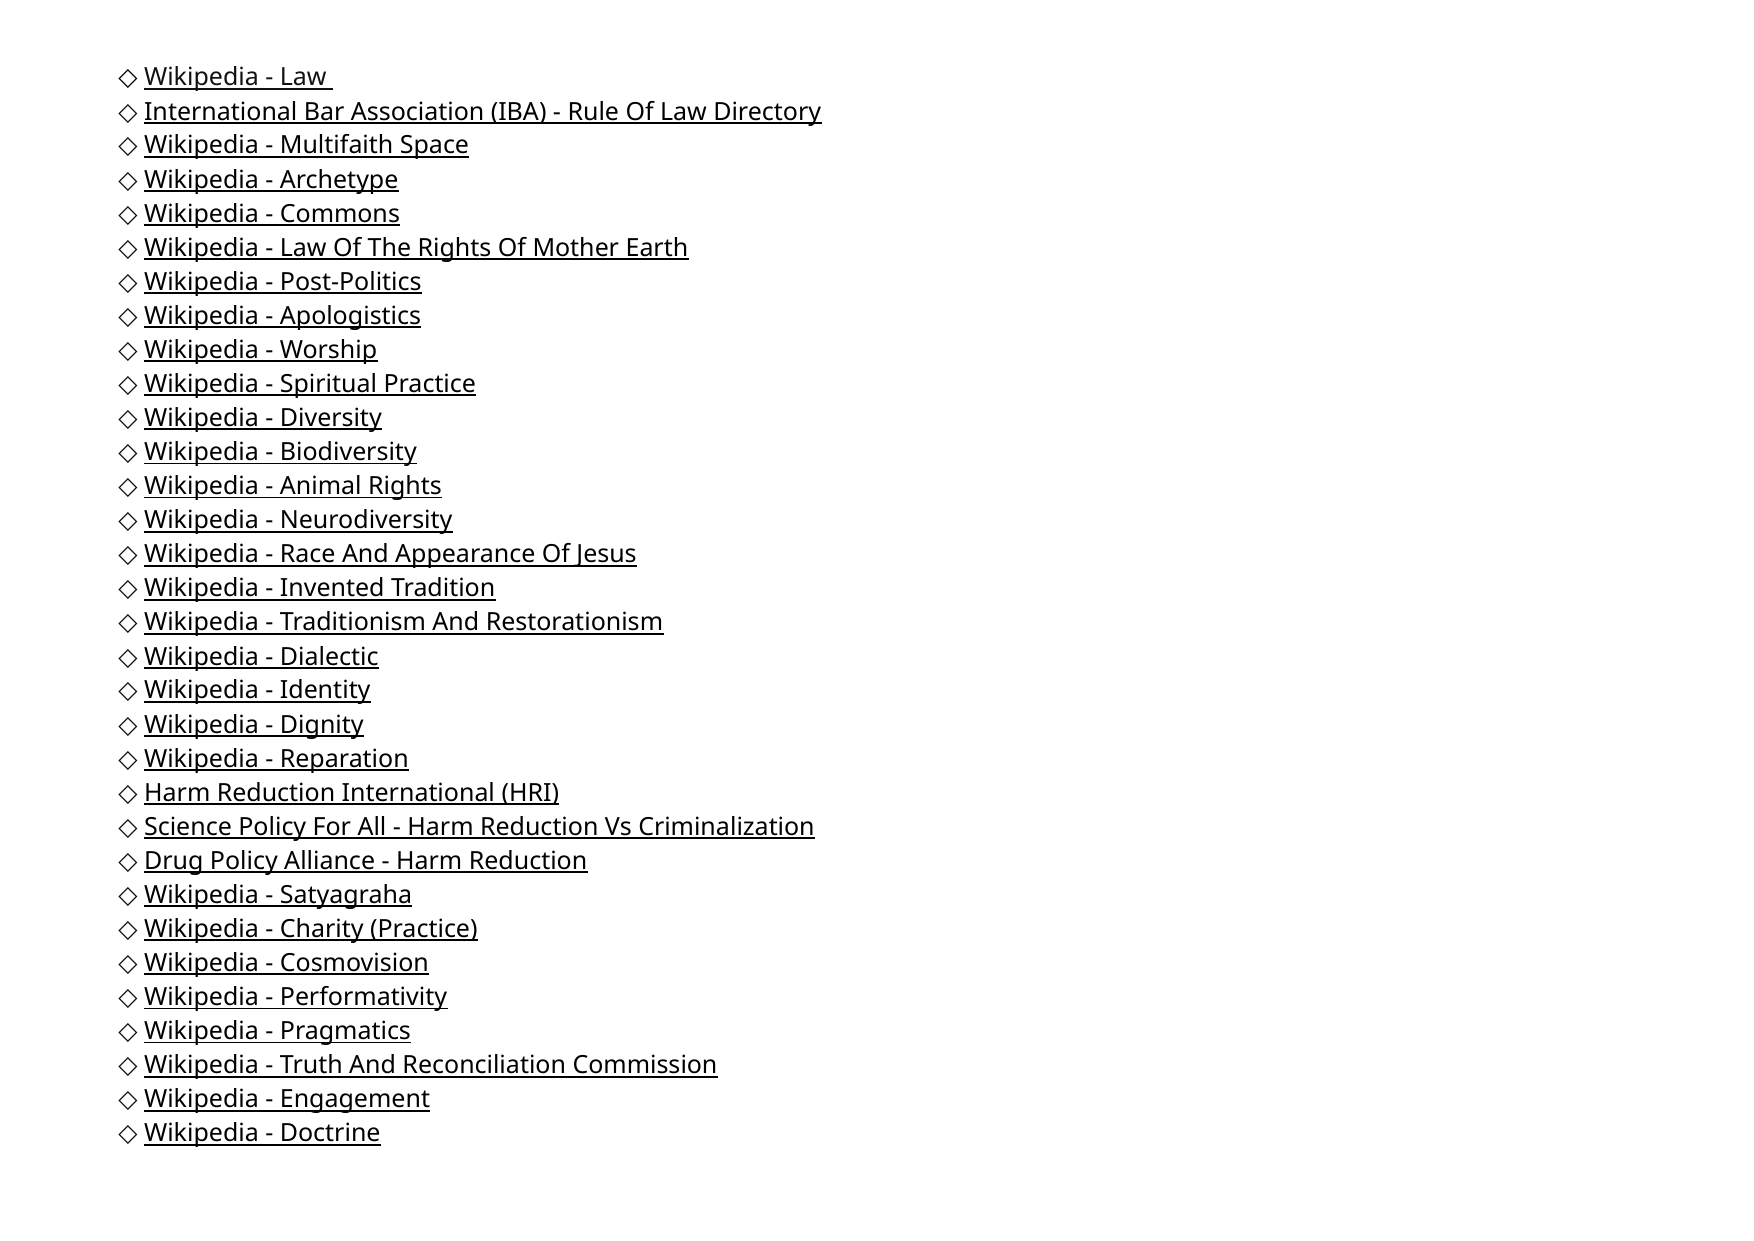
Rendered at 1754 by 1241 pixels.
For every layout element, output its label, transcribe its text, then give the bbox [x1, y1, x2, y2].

text ◇ Wikipedia - Invented Tradition [118, 570, 1695, 604]
text ◇ Wikipedia - Engagement [118, 1081, 1695, 1115]
text ◇ Wikipedia - Spiritual Practice [118, 366, 1695, 400]
text ◇ Wikipedia - Worship [118, 332, 1695, 366]
text ◇ Wikipedia - Dignity [118, 706, 1695, 740]
text ◇ Wikipedia - Doctrine [118, 1115, 1695, 1149]
text ◇ Wikipedia - Race And Appearance Of Jesus [118, 536, 1695, 570]
text ◇ Drug Policy Alliance - Harm Reduction [118, 842, 1695, 877]
text ◇ Wikipedia - Law Of The Rights Of Mother Earth [118, 229, 1695, 263]
text ◇ Wikipedia - Archetype [118, 161, 1695, 195]
text ◇ Wikipedia - Diversity [118, 400, 1695, 434]
text ◇ Wikipedia - Biodiversity [118, 434, 1695, 468]
text ◇ Wikipedia - Performativity [118, 979, 1695, 1013]
text ◇ Wikipedia - Dialectic [118, 638, 1695, 672]
text ◇ Wikipedia - Truth And Reconciliation Commission [118, 1047, 1695, 1081]
text ◇ Wikipedia - Charity (Practice) [118, 911, 1695, 945]
text ◇ Wikipedia - Identity [118, 672, 1695, 706]
text ◇ Wikipedia - Cosmovision [118, 945, 1695, 979]
text ◇ Wikipedia - Neurodiversity [118, 502, 1695, 536]
text ◇ Wikipedia - Pragmatics [118, 1013, 1695, 1047]
text ◇ Wikipedia - Satyagraha [118, 877, 1695, 911]
text ◇ Wikipedia - Animal Rights [118, 468, 1695, 502]
text ◇ Wikipedia - Post-Politics [118, 263, 1695, 297]
text ◇ Wikipedia - Multifaith Space [118, 127, 1695, 161]
text ◇ Science Policy For All - Harm Reduction Vs Criminalization [118, 808, 1695, 842]
text ◇ Wikipedia - Commons [118, 195, 1695, 229]
text ◇ Wikipedia - Law [118, 59, 1695, 93]
text ◇ International Bar Association (IBA) - Rule Of Law Directory [118, 93, 1695, 127]
text ◇ Harm Reduction International (HRI) [118, 774, 1695, 808]
text ◇ Wikipedia - Reparation [118, 740, 1695, 774]
text ◇ Wikipedia - Apologistics [118, 297, 1695, 332]
text ◇ Wikipedia - Traditionism And Restorationism [118, 604, 1695, 638]
